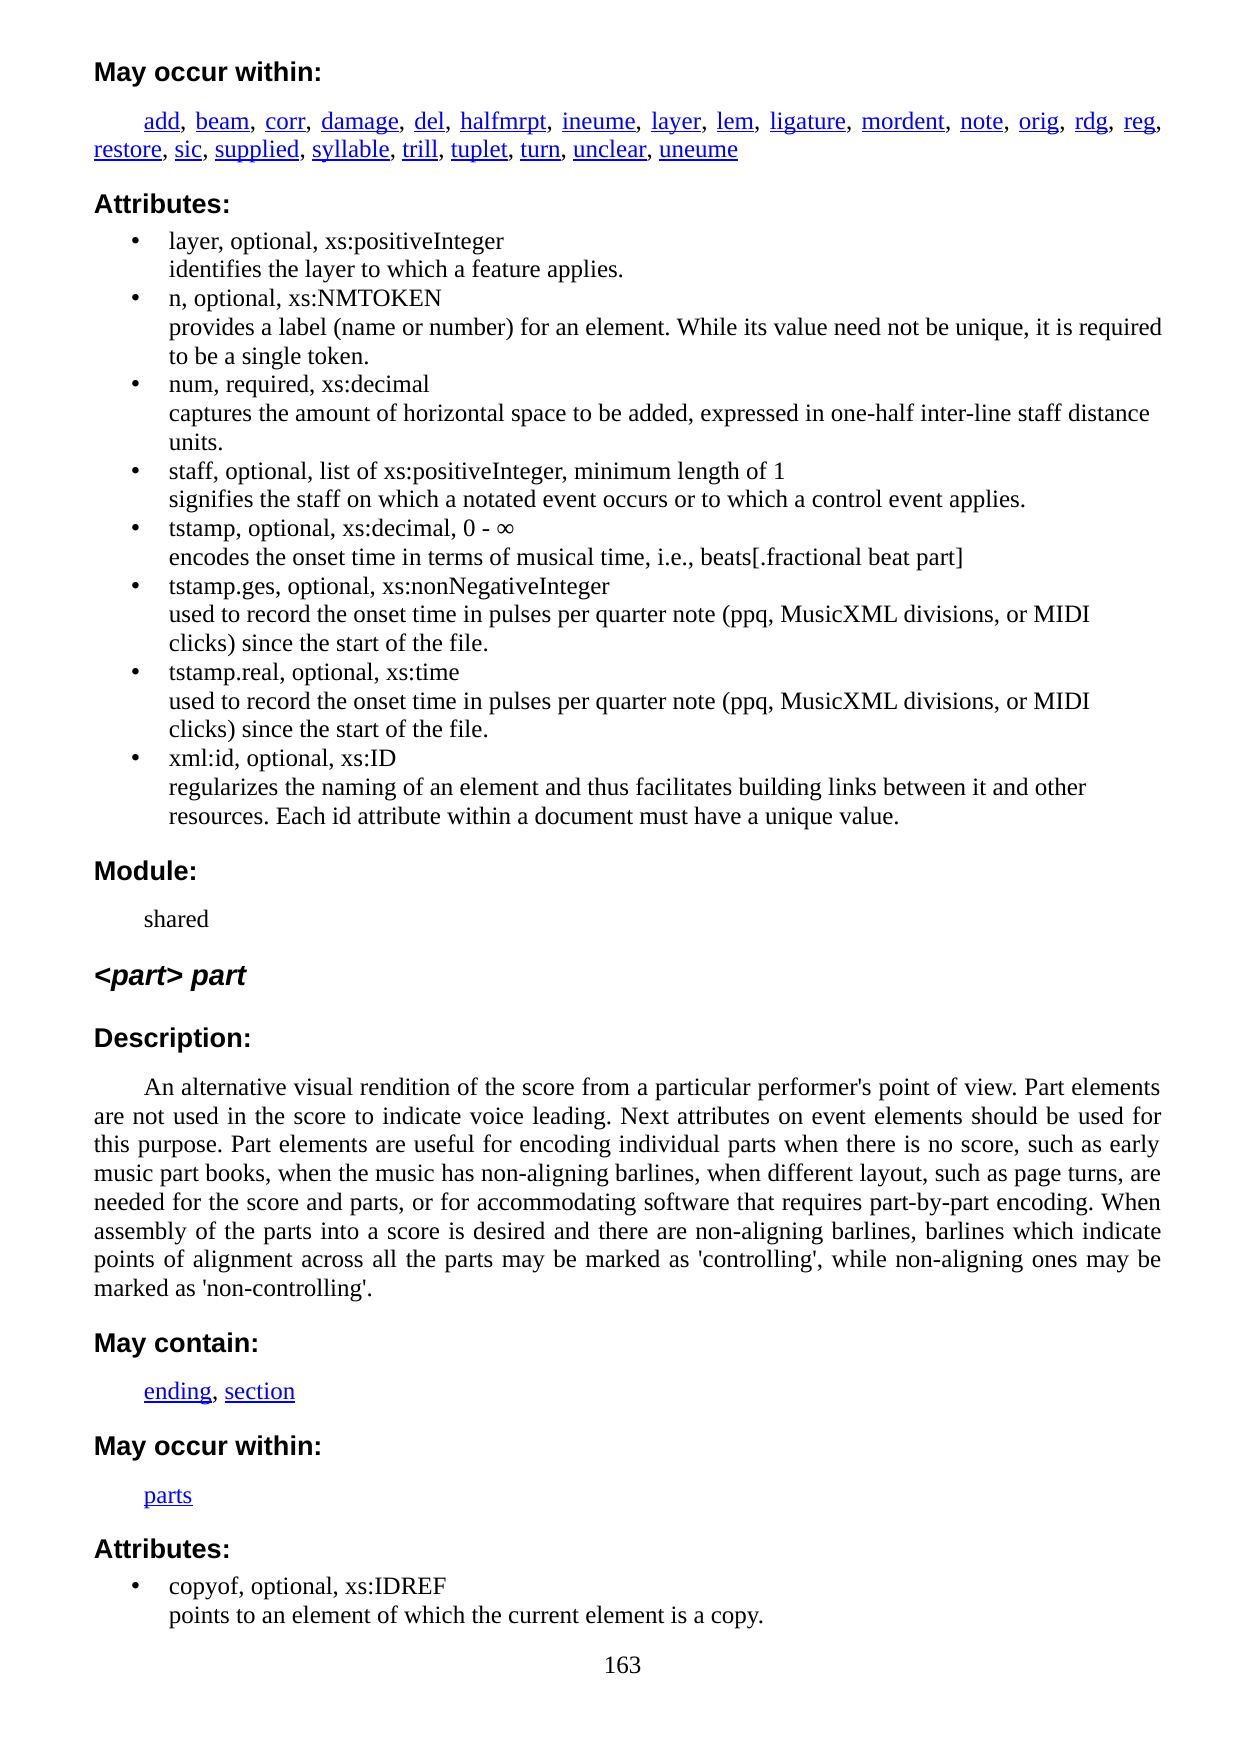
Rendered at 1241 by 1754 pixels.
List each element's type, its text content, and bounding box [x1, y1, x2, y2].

list tstamp, optional, xs:decimal, 0 - ∞ encodes the onset time in terms of musical time, i.e., beats[.fractional beat part] [131, 513, 1162, 571]
subtitle Attributes: [94, 188, 1162, 219]
subtitle May contain: [94, 1327, 1162, 1358]
list xml:id, optional, xs:ID regularizes the naming of an element and thus facilitates building links between it and other resources. Each id attribute within a document must have a unique value. [131, 743, 1162, 829]
list copyof, optional, xs:IDREF points to an element of which the current element is a copy. [131, 1571, 1162, 1628]
list layer, optional, xs:positiveInteger identifies the layer to which a feature applies. [131, 226, 1162, 283]
text shared [94, 904, 1162, 933]
list tstamp.real, optional, xs:time used to record the onset time in pulses per quarter note (ppq, MusicXML divisions, or MIDI clicks) since the start of the file. [131, 657, 1162, 743]
list num, required, xs:decimal captures the amount of horizontal space to be added, expressed in one-half inter-line staff distance units. [131, 369, 1162, 456]
text parts [94, 1480, 1162, 1508]
subtitle Description: [94, 1022, 1162, 1054]
subtitle Attributes: [94, 1533, 1162, 1565]
text An alternative visual rendition of the score from a particular performer's point of view. Part elements are not used in the score to indicate voice leading. Next attributes on event elements should be used for this purpose. Part elements are useful for encoding individual parts when there is no score, such as early music part books, when the music has non-aligning barlines, when different layout, such as page turns, are needed for the score and parts, or for accommodating software that requires part-by-part encoding. When assembly of the parts into a score is desired and there are non-aligning barlines, barlines which indicate points of alignment across all the parts may be marked as 'controlling', while non-aligning ones may be marked as 'non-controlling'. [94, 1072, 1162, 1302]
list tstamp.ges, optional, xs:nonNegativeInteger used to record the onset time in pulses per quarter note (ppq, MusicXML divisions, or MIDI clicks) since the start of the file. [131, 571, 1162, 657]
list n, optional, xs:NMTOKEN provides a label (name or number) for an element. While its value need not be unique, it is required to be a single token. [131, 283, 1162, 369]
subtitle May occur within: [94, 56, 1162, 87]
subtitle <part> part [94, 958, 1162, 991]
list staff, optional, list of xs:positiveInteger, minimum length of 1 signifies the staff on which a notated event occurs or to which a control event applies. [131, 456, 1162, 513]
text ending, section [94, 1376, 1162, 1405]
text add, beam, corr, damage, del, halfmrpt, ineume, layer, lem, ligature, mordent, note, orig, rdg, reg, restore, sic, supplied, syllable, trill, tuplet, turn, unclear, uneume [94, 106, 1162, 163]
subtitle Module: [94, 854, 1162, 886]
subtitle May occur within: [94, 1430, 1162, 1461]
